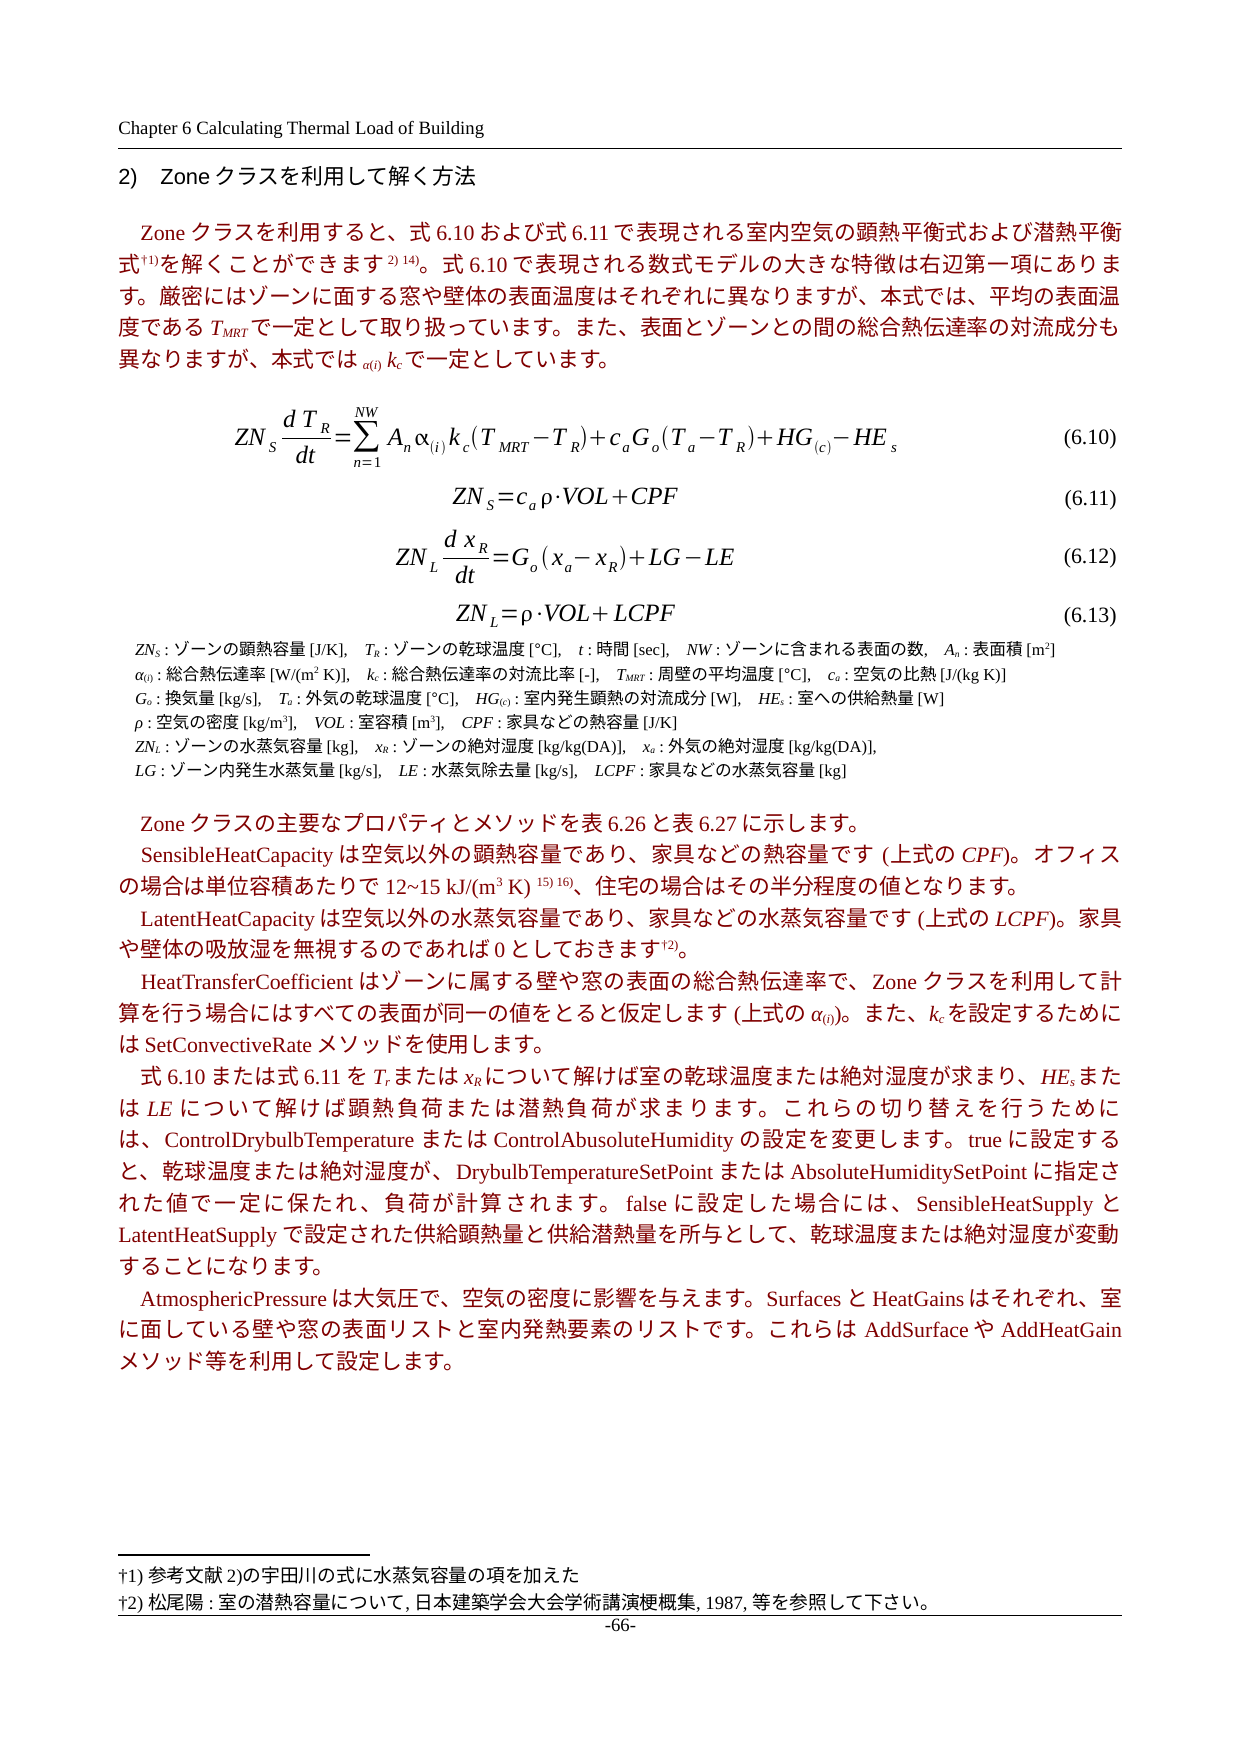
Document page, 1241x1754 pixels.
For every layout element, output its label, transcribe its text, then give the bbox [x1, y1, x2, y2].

table_header [118, 477, 1010, 519]
text α(i) : 総合熱伝達率 [W/(m2 K)], kc : 総合熱伝達率の対流比率 [-], TMRT : 周壁の平均温度 [°C], ca : 空気の比熱 [J/(kg K)] [118, 661, 1122, 685]
text 参考文献2)の宇田川の式に水蒸気容量の項を加えた [118, 1561, 1122, 1588]
text 松尾陽 : 室の潜熱容量について, 日本建築学会大会学術講演梗概集, 1987, 等を参照して下さい。 [118, 1588, 1122, 1615]
text Zoneクラスの主要なプロパティとメソッドを表6.26と表6.27に示します。 [118, 806, 1122, 837]
text 式6.10または式6.11をTrまたはxRについて解けば室の乾球温度または絶対湿度が求まり、HEsまたはLEについて解けば顕熱負荷または潜熱負荷が求まります。これらの切り替えを行うためには、ControlDrybulbTemperatureまたはControlAbusoluteHumidityの設定を変更します。trueに設定すると、乾球温度または絶対湿度が、DrybulbTemperatureSetPointまたはAbsoluteHumiditySetPointに指定された値で一定に保たれ、負荷が計算されます。falseに設定した場合には、SensibleHeatSupplyとLatentHeatSupplyで設定された供給顕熱量と供給潜熱量を所与として、乾球温度または絶対湿度が変動することになります。 [118, 1059, 1122, 1281]
table_header [118, 520, 1010, 594]
text HeatTransferCoefficientはゾーンに属する壁や窓の表面の総合熱伝達率で、Zoneクラスを利用して計算を行う場合にはすべての表面が同一の値をとると仮定します (上式のα(i))。また、kcを設定するためにはSetConvectiveRateメソッドを使用します。 [118, 964, 1122, 1059]
table_header [118, 398, 1010, 477]
subtitle Zoneクラスを利用して解く方法 [118, 159, 1122, 191]
table_header (6.13) [1010, 594, 1122, 636]
table_header (6.10) [1010, 398, 1122, 477]
table_header (6.11) [1010, 477, 1122, 519]
table_header [118, 594, 1010, 636]
text ZNS : ゾーンの顕熱容量 [J/K], TR : ゾーンの乾球温度 [°C], t : 時間 [sec], NW : ゾーンに含まれる表面の数, An : 表面積 [m2] [118, 636, 1122, 661]
text Zoneクラスを利用すると、式6.10および式6.11で表現される室内空気の顕熱平衡式および潜熱平衡式†)を解くことができます2) )。式6.10で表現される数式モデルの大きな特徴は右辺第一項にあります。厳密にはゾーンに面する窓や壁体の表面温度はそれぞれに異なりますが、本式では、平均の表面温度であるTMRTで一定として取り扱っています。また、表面とゾーンとの間の総合熱伝達率の対流成分も異なりますが、本式ではα(i) kcで一定としています。 [118, 215, 1122, 374]
text ρ : 空気の密度 [kg/m3], VOL : 室容積 [m3], CPF : 家具などの熱容量 [J/K] [118, 709, 1122, 733]
text AtmosphericPressureは大気圧で、空気の密度に影響を与えます。SurfacesとHeatGainsはそれぞれ、室に面している壁や窓の表面リストと室内発熱要素のリストです。これらはAddSurfaceやAddHeatGainメソッド等を利用して設定します。 [118, 1281, 1122, 1376]
text Go : 換気量 [kg/s], Ta : 外気の乾球温度 [°C], HG(c) : 室内発生顕熱の対流成分 [W], HEs : 室への供給熱量 [W] [118, 685, 1122, 709]
text LatentHeatCapacityは空気以外の水蒸気容量であり、家具などの水蒸気容量です (上式のLCPF)。家具や壁体の吸放湿を無視するのであれば0としておきます†)。 [118, 901, 1122, 964]
text SensibleHeatCapacityは空気以外の顕熱容量であり、家具などの熱容量です (上式のCPF)。オフィスの場合は単位容積あたりで12~15 kJ/(m3 K) ) )、住宅の場合はその半分程度の値となります。 [118, 837, 1122, 901]
text ZNL : ゾーンの水蒸気容量 [kg], xR : ゾーンの絶対湿度 [kg/kg(DA)], xa : 外気の絶対湿度 [kg/kg(DA)], [118, 733, 1122, 757]
text LG : ゾーン内発生水蒸気量 [kg/s], LE : 水蒸気除去量 [kg/s], LCPF : 家具などの水蒸気容量 [kg] [118, 757, 1122, 781]
table_header (6.12) [1010, 520, 1122, 594]
